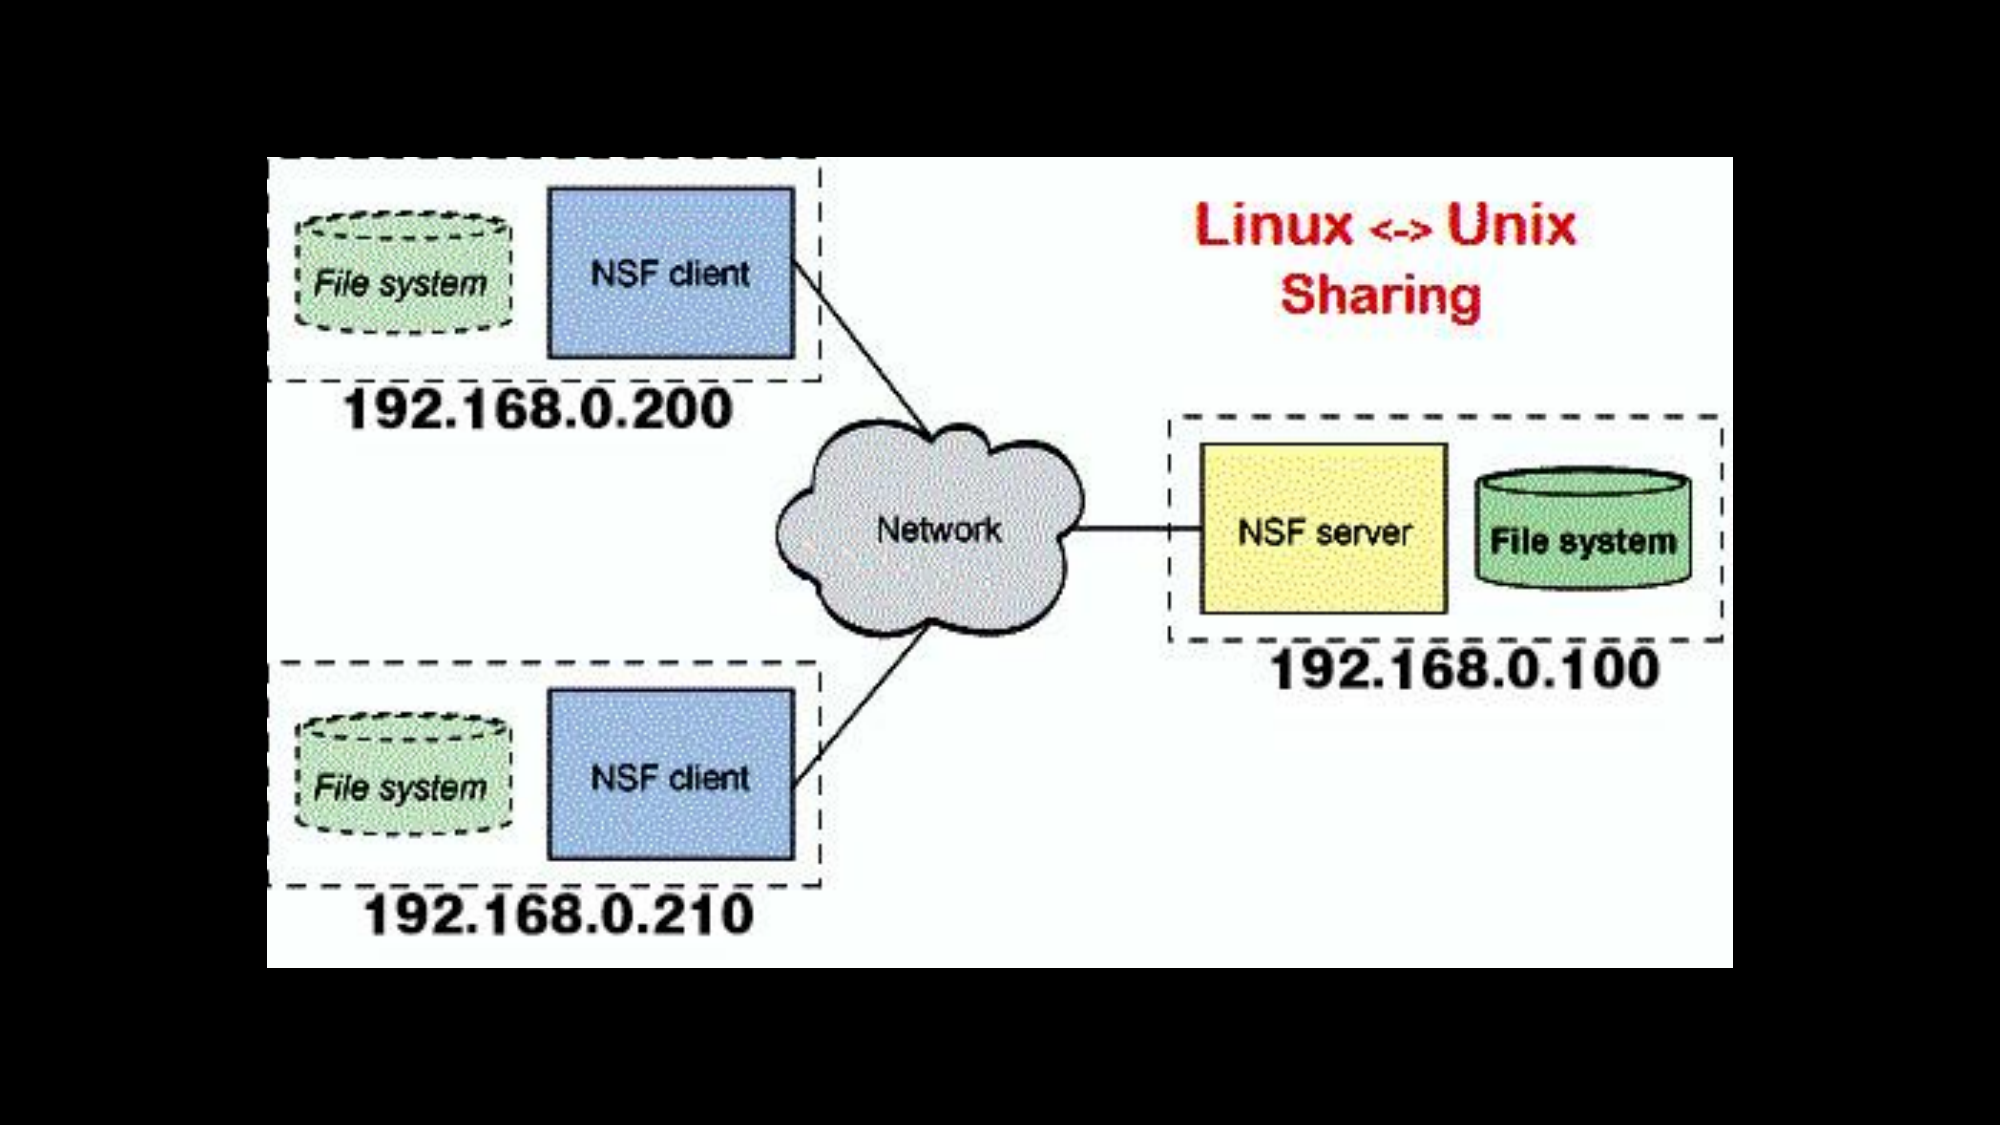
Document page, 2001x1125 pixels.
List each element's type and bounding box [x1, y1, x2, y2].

picture [267, 157, 1733, 968]
